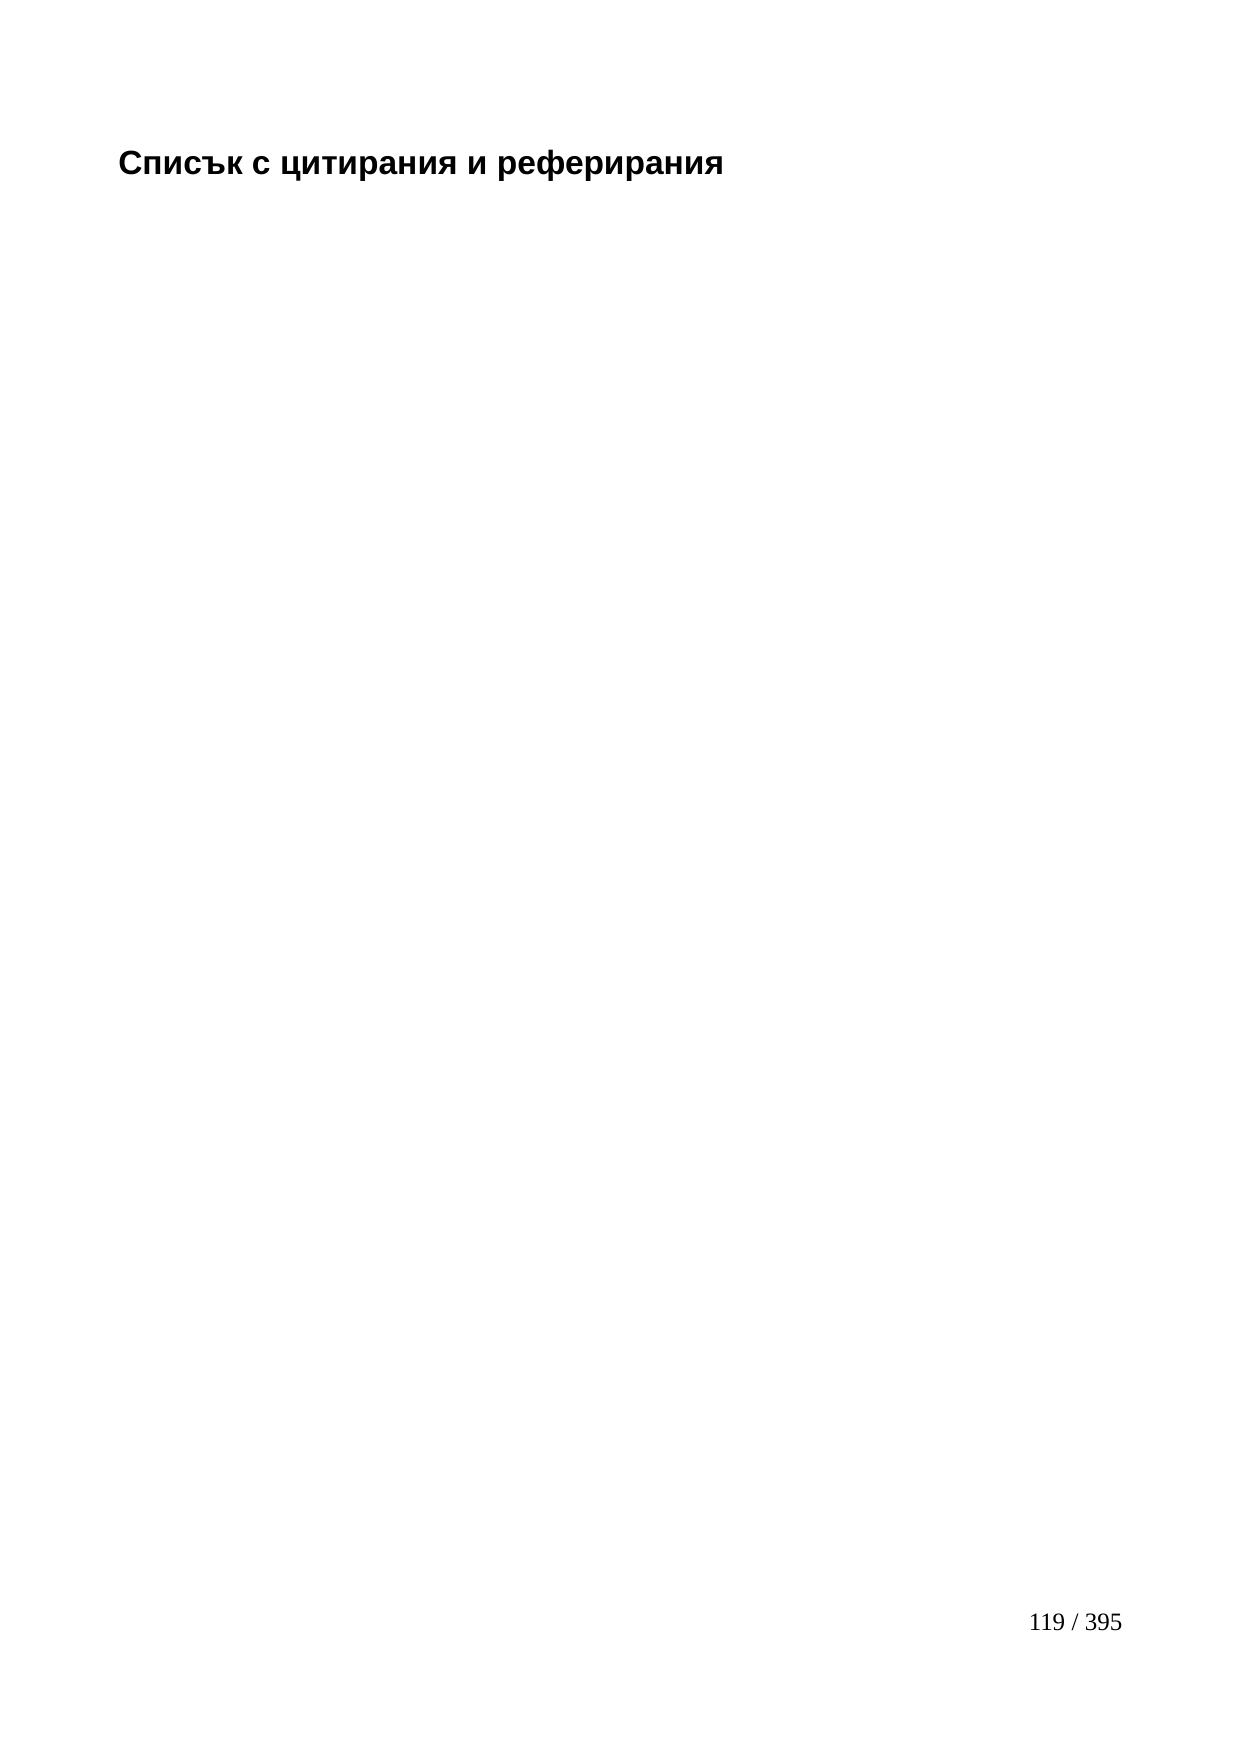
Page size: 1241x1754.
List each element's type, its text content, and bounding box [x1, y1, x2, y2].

subtitle Списък с цитирания и реферирания [118, 143, 1122, 182]
